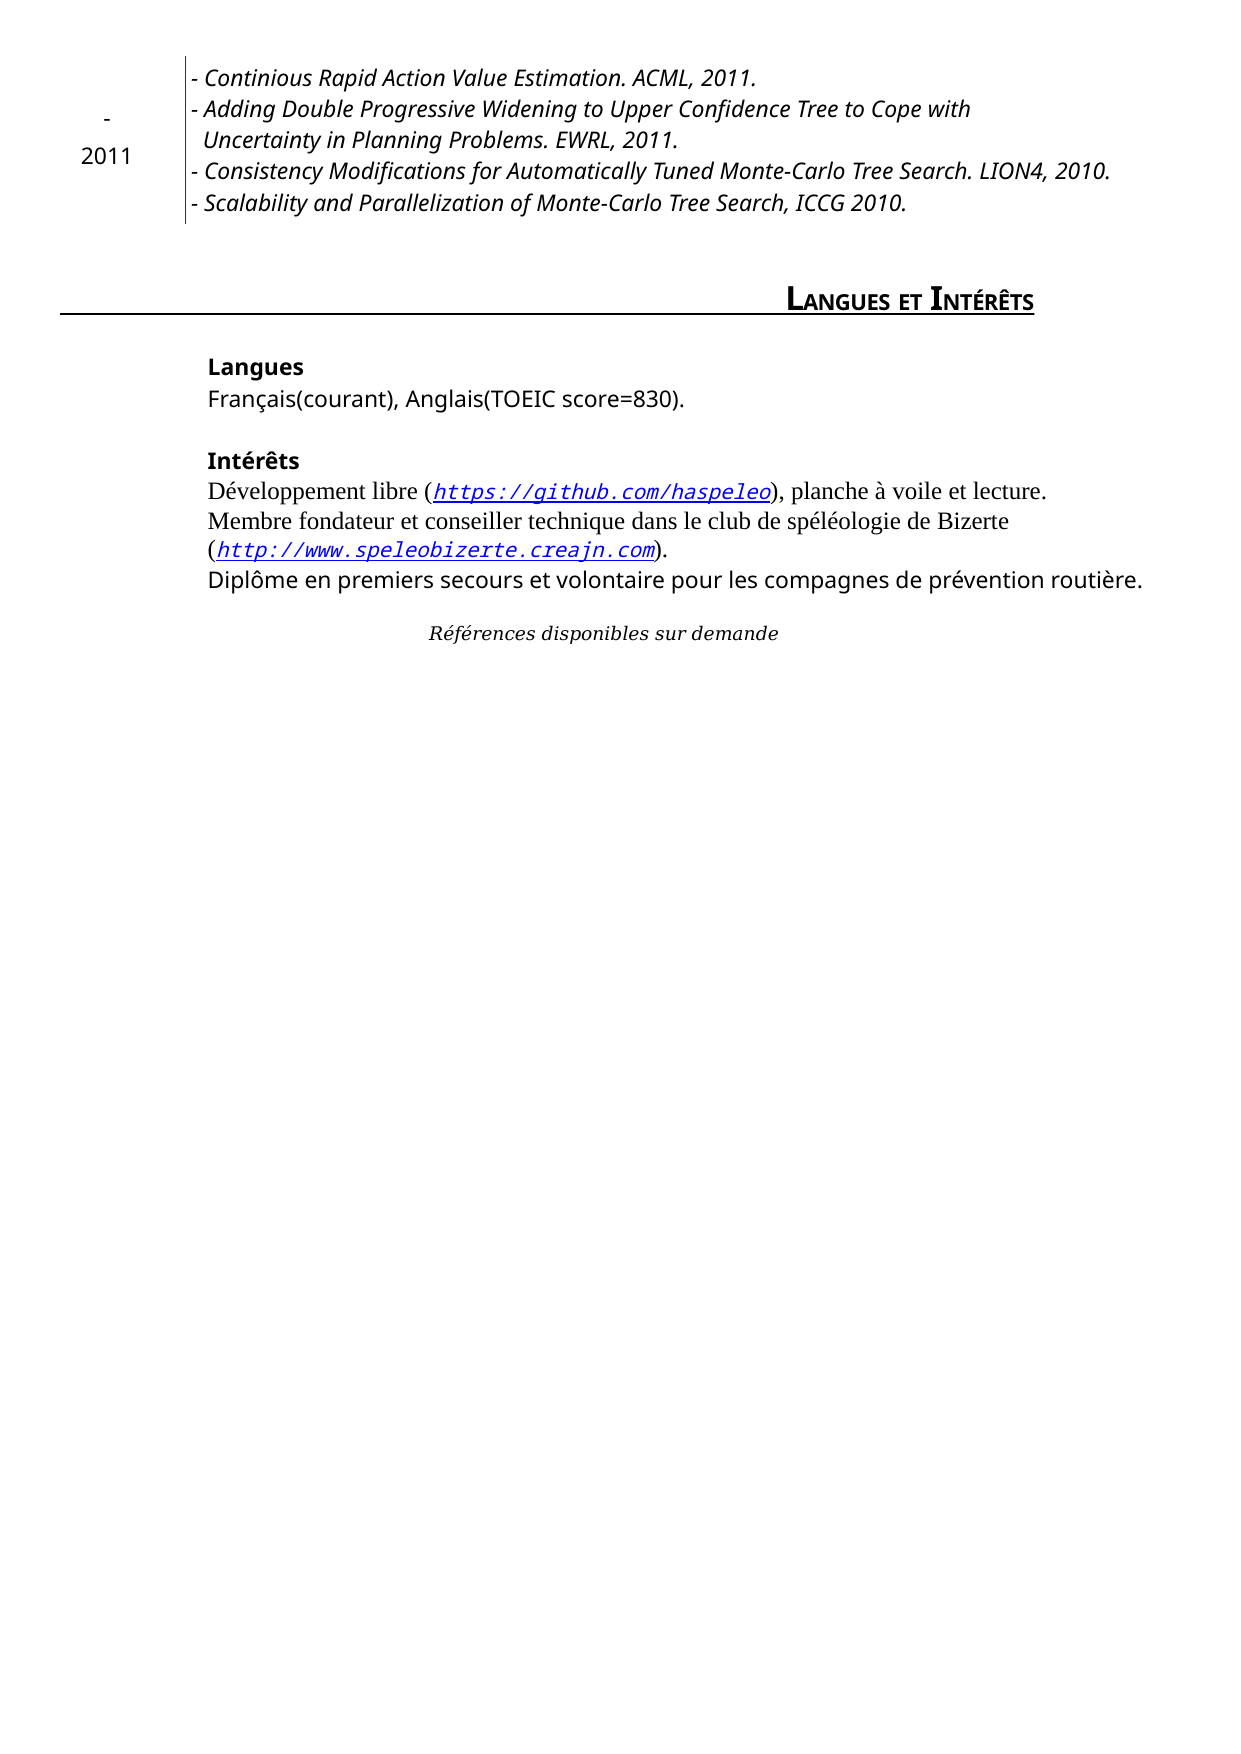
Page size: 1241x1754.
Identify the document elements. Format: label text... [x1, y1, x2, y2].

table_cell [179, 50, 1175, 229]
text Langues [60, 351, 1175, 382]
table_cell - 2011 [60, 50, 179, 229]
text Diplôme en premiers secours et volontaire pour les compagnes de prévention routière. [60, 564, 1175, 595]
text Membre fondateur et conseiller technique dans le club de spéléologie de Bizerte (http://www.speleobizerte.creajn.com). [60, 506, 1175, 564]
text Langues et Intérêts [60, 274, 1150, 320]
text Références disponibles sur demande [60, 623, 1150, 645]
table_header - Continious Rapid Action Value Estimation. ACML, 2011. - Adding Double Progressive Widening to Upper Confidence Tree to Cope with Uncertainty in Planning Problems. EWRL, 2011. - Consistency Modifications for Automatically Tuned Monte-Carlo Tree Search. LION4, 2010. - Scalability and Parallelization of Monte-Carlo Tree Search, ICCG 2010. [186, 56, 1169, 223]
text Intérêts [60, 445, 1175, 476]
text Développement libre (https://github.com/haspeleo), planche à voile et lecture. [60, 476, 1175, 506]
text Français(courant), Anglais(TOEIC score=830). [60, 382, 1175, 414]
